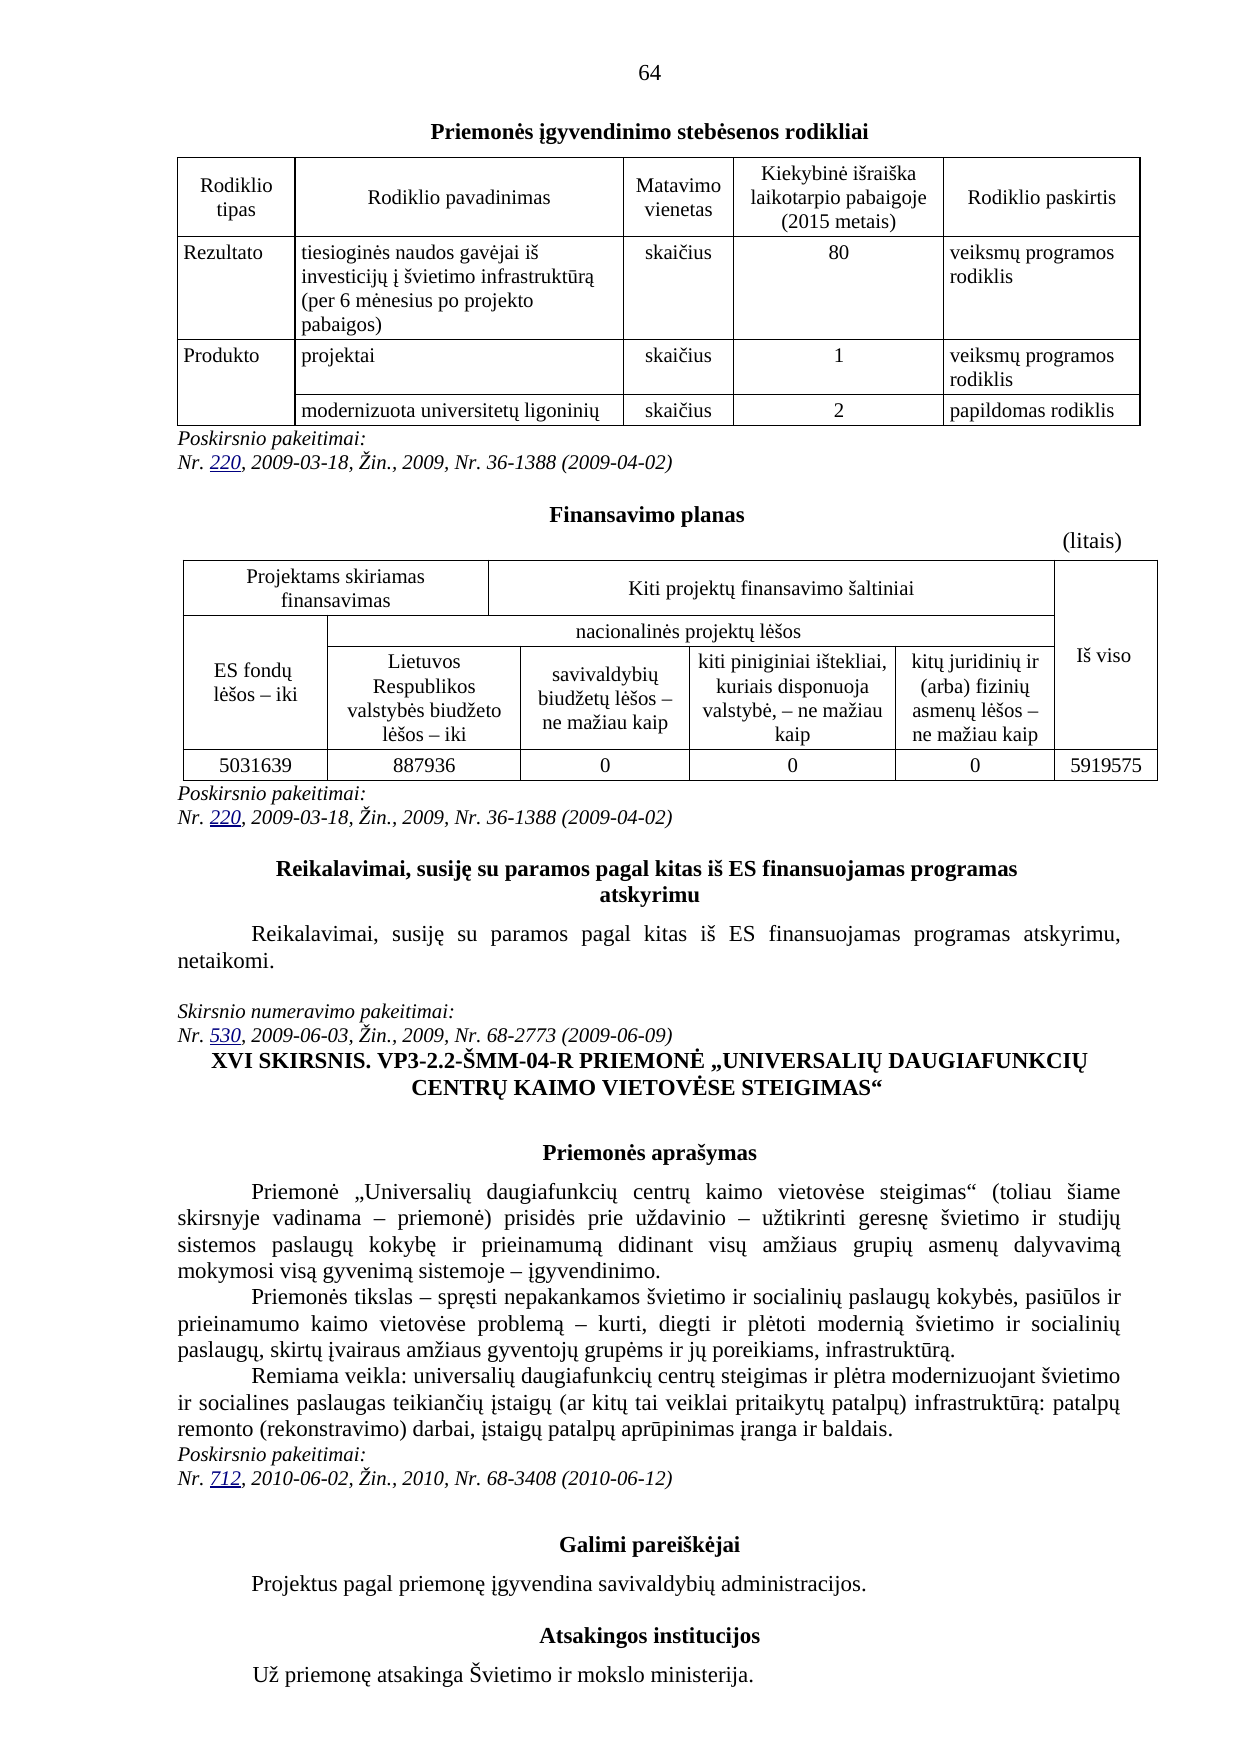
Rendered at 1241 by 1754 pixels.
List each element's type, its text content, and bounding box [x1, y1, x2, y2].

table_cell nacionalinės projektų lėšos [328, 616, 1054, 646]
table_cell 1 [734, 340, 943, 394]
table_header Matavimo vienetas [624, 158, 733, 236]
table_cell 2 [734, 395, 943, 425]
text Reikalavimai, susiję su paramos pagal kitas iš ES finansuojamas programas atskyrimu [177, 855, 1122, 908]
text Priemonės tikslas – spręsti nepakankamos švietimo ir socialinių paslaugų kokybės, pasiūlos ir prieinamumo kaimo vietovėse problemą – kurti, diegti ir plėtoti modernią švietimo ir socialinių paslaugų, skirtų įvairaus amžiaus gyventojų grupėms ir jų poreikiams, infrastruktūrą. [177, 1283, 1122, 1362]
table_cell savivaldybių biudžetų lėšos – ne mažiau kaip [521, 647, 689, 749]
text Nr. 712, 2010-06-02, Žin., 2010, Nr. 68-3408 (2010-06-12) [177, 1466, 1122, 1489]
text Finansavimo planas [177, 501, 1122, 527]
table_cell kiti piniginiai ištekliai, kuriais disponuoja valstybė, – ne mažiau kaip [690, 647, 895, 749]
table_cell Lietuvos Respublikos valstybės biudžeto lėšos – iki [328, 647, 520, 749]
table_cell modernizuota universitetų ligoninių [296, 395, 623, 425]
table_cell 0 [896, 750, 1054, 779]
table_cell 5031639 [184, 750, 327, 779]
table_cell papildomas rodiklis [944, 395, 1139, 425]
table_cell 80 [734, 237, 943, 339]
text Priemonė „Universalių daugiafunkcių centrų kaimo vietovėse steigimas“ (toliau šiame skirsnyje vadinama – priemonė) prisidės prie uždavinio – užtikrinti geresnę švietimo ir studijų sistemos paslaugų kokybę ir prieinamumą didinant visų amžiaus grupių asmenų dalyvavimą mokymosi visą gyvenimą sistemoje – įgyvendinimo. [177, 1178, 1122, 1283]
text Priemonės aprašymas [177, 1139, 1122, 1165]
text Reikalavimai, susiję su paramos pagal kitas iš ES finansuojamas programas atskyrimu, netaikomi. [177, 920, 1122, 973]
text Skirsnio numeravimo pakeitimai: [177, 999, 1122, 1023]
table_header Rodiklio pavadinimas [296, 158, 623, 236]
text Atsakingos institucijos [177, 1622, 1122, 1649]
table_cell skaičius [624, 340, 733, 394]
text Poskirsnio pakeitimai: [177, 426, 1122, 450]
table_header Rodiklio tipas [178, 158, 294, 236]
text XVI SKIRSNIS. VP3-2.2-ŠMM-04-R PRIEMONĖ „UNIVERSALIŲ DAUGIAFUNKCIŲ CENTRŲ KAIMO VIETOVĖSE STEIGIMAS“ [177, 1047, 1122, 1100]
table_cell 5919575 [1055, 750, 1157, 779]
table_cell 0 [521, 750, 689, 779]
table_header Rodiklio paskirtis [944, 158, 1139, 236]
table_cell Produkto [178, 340, 294, 425]
text Nr. 220, 2009-03-18, Žin., 2009, Nr. 36-1388 (2009-04-02) [177, 450, 1122, 474]
table_cell skaičius [624, 237, 733, 339]
table_cell Rezultato [178, 237, 294, 339]
table_header Kiti projektų finansavimo šaltiniai [489, 561, 1054, 614]
table_cell tiesioginės naudos gavėjai iš investicijų į švietimo infrastruktūrą (per 6 mėnesius po projekto pabaigos) [296, 237, 623, 339]
text Poskirsnio pakeitimai: [177, 781, 1122, 805]
table_header Projektams skiriamas finansavimas [184, 561, 488, 614]
table_cell 0 [690, 750, 895, 779]
text Galimi pareiškėjai [177, 1531, 1122, 1557]
table_cell projektai [296, 340, 623, 394]
table_cell 887936 [328, 750, 520, 779]
text (litais) [177, 527, 1122, 553]
table_cell kitų juridinių ir (arba) fizinių asmenų lėšos – ne mažiau kaip [896, 647, 1054, 749]
text Nr. 530, 2009-06-03, Žin., 2009, Nr. 68-2773 (2009-06-09) [177, 1023, 1122, 1047]
table_cell veiksmų programos rodiklis [944, 237, 1139, 339]
table_header Kiekybinė išraiška laikotarpio pabaigoje (2015 metais) [734, 158, 943, 236]
table_cell ES fondų lėšos – iki [184, 616, 327, 749]
text Nr. 220, 2009-03-18, Žin., 2009, Nr. 36-1388 (2009-04-02) [177, 805, 1122, 829]
text Poskirsnio pakeitimai: [177, 1441, 1122, 1466]
table_cell veiksmų programos rodiklis [944, 340, 1139, 394]
text Remiama veikla: universalių daugiafunkcių centrų steigimas ir plėtra modernizuojant švietimo ir socialines paslaugas teikiančių įstaigų (ar kitų tai veiklai pritaikytų patalpų) infrastruktūrą: patalpų remonto (rekonstravimo) darbai, įstaigų patalpų aprūpinimas įranga ir baldais. [177, 1362, 1122, 1441]
text Projektus pagal priemonę įgyvendina savivaldybių administracijos. [177, 1570, 1122, 1596]
text Priemonės įgyvendinimo stebėsenos rodikliai [177, 118, 1122, 144]
table_cell skaičius [624, 395, 733, 425]
table_header Iš viso [1055, 561, 1157, 749]
text Už priemonę atsakinga Švietimo ir mokslo ministerija. [177, 1661, 1122, 1688]
